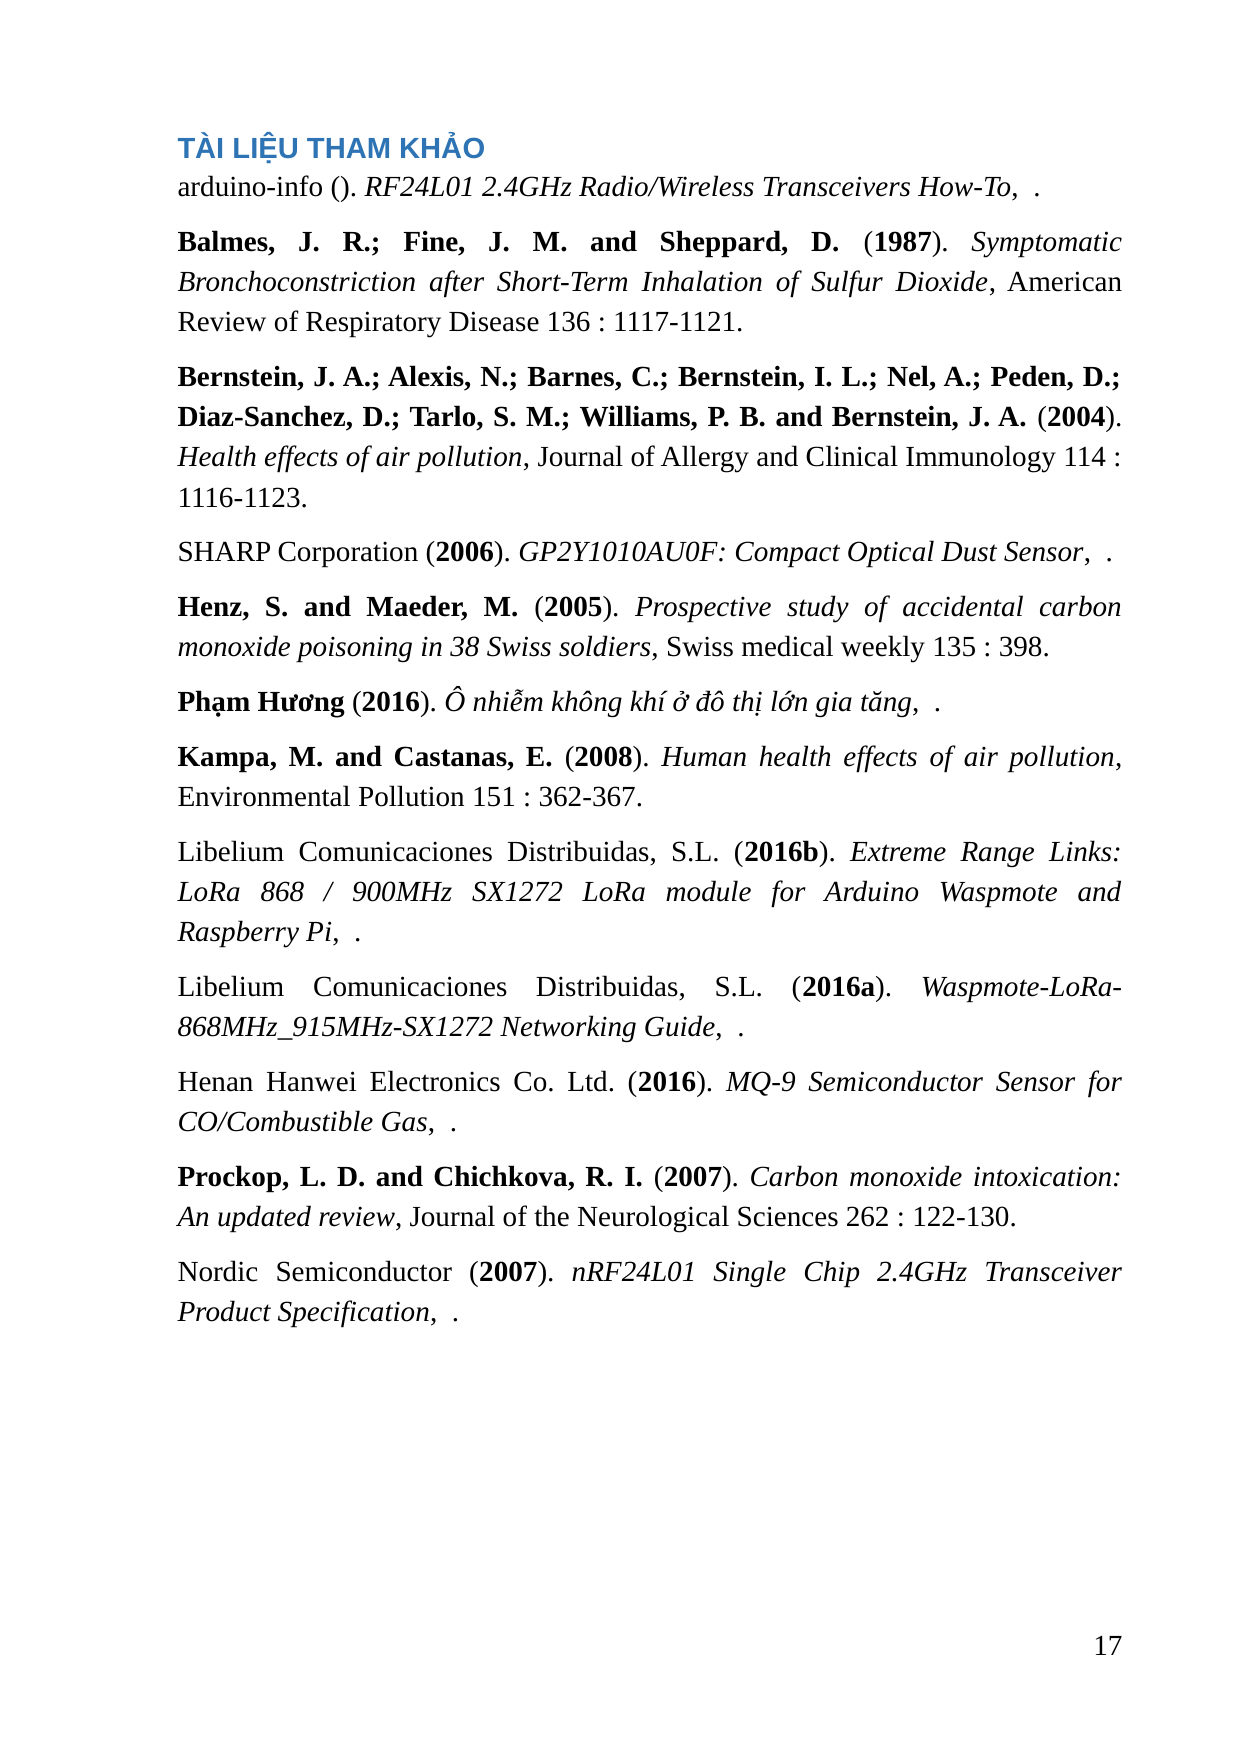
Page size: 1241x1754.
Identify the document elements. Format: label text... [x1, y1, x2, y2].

text SHARP Corporation (2006). GP2Y1010AU0F: Compact Optical Dust Sensor, . [177, 534, 1122, 568]
text Balmes, J. R.; Fine, J. M. and Sheppard, D. (1987). Symptomatic Bronchoconstriction after Short-Term Inhalation of Sulfur Dioxide, American Review of Respiratory Disease 136 : 1117-1121. [177, 224, 1122, 338]
text arduino-info (). RF24L01 2.4GHz Radio/Wireless Transceivers How-To, . [177, 169, 1122, 203]
text Kampa, M. and Castanas, E. (2008). Human health effects of air pollution, Environmental Pollution 151 : 362-367. [177, 739, 1122, 813]
text Libelium Comunicaciones Distribuidas, S.L. (2016a). Waspmote-LoRa-868MHz_915MHz-SX1272 Networking Guide, . [177, 969, 1122, 1043]
text Phạm Hương (2016). Ô nhiễm không khí ở đô thị lớn gia tăng, . [177, 684, 1122, 718]
subtitle TÀI LIỆU THAM KHẢO [177, 131, 1122, 164]
text Bernstein, J. A.; Alexis, N.; Barnes, C.; Bernstein, I. L.; Nel, A.; Peden, D.; Diaz-Sanchez, D.; Tarlo, S. M.; Williams, P. B. and Bernstein, J. A. (2004). Health effects of air pollution, Journal of Allergy and Clinical Immunology 114 : 1116-1123. [177, 359, 1122, 513]
text Henan Hanwei Electronics Co. Ltd. (2016). MQ-9 Semiconductor Sensor for CO/Combustible Gas, . [177, 1064, 1122, 1138]
text Henz, S. and Maeder, M. (2005). Prospective study of accidental carbon monoxide poisoning in 38 Swiss soldiers, Swiss medical weekly 135 : 398. [177, 589, 1122, 663]
text Prockop, L. D. and Chichkova, R. I. (2007). Carbon monoxide intoxication: An updated review, Journal of the Neurological Sciences 262 : 122-130. [177, 1159, 1122, 1233]
text Nordic Semiconductor (2007). nRF24L01 Single Chip 2.4GHz Transceiver Product Specification, . [177, 1254, 1122, 1328]
text Libelium Comunicaciones Distribuidas, S.L. (2016b). Extreme Range Links: LoRa 868 / 900MHz SX1272 LoRa module for Arduino Waspmote and Raspberry Pi, . [177, 834, 1122, 948]
